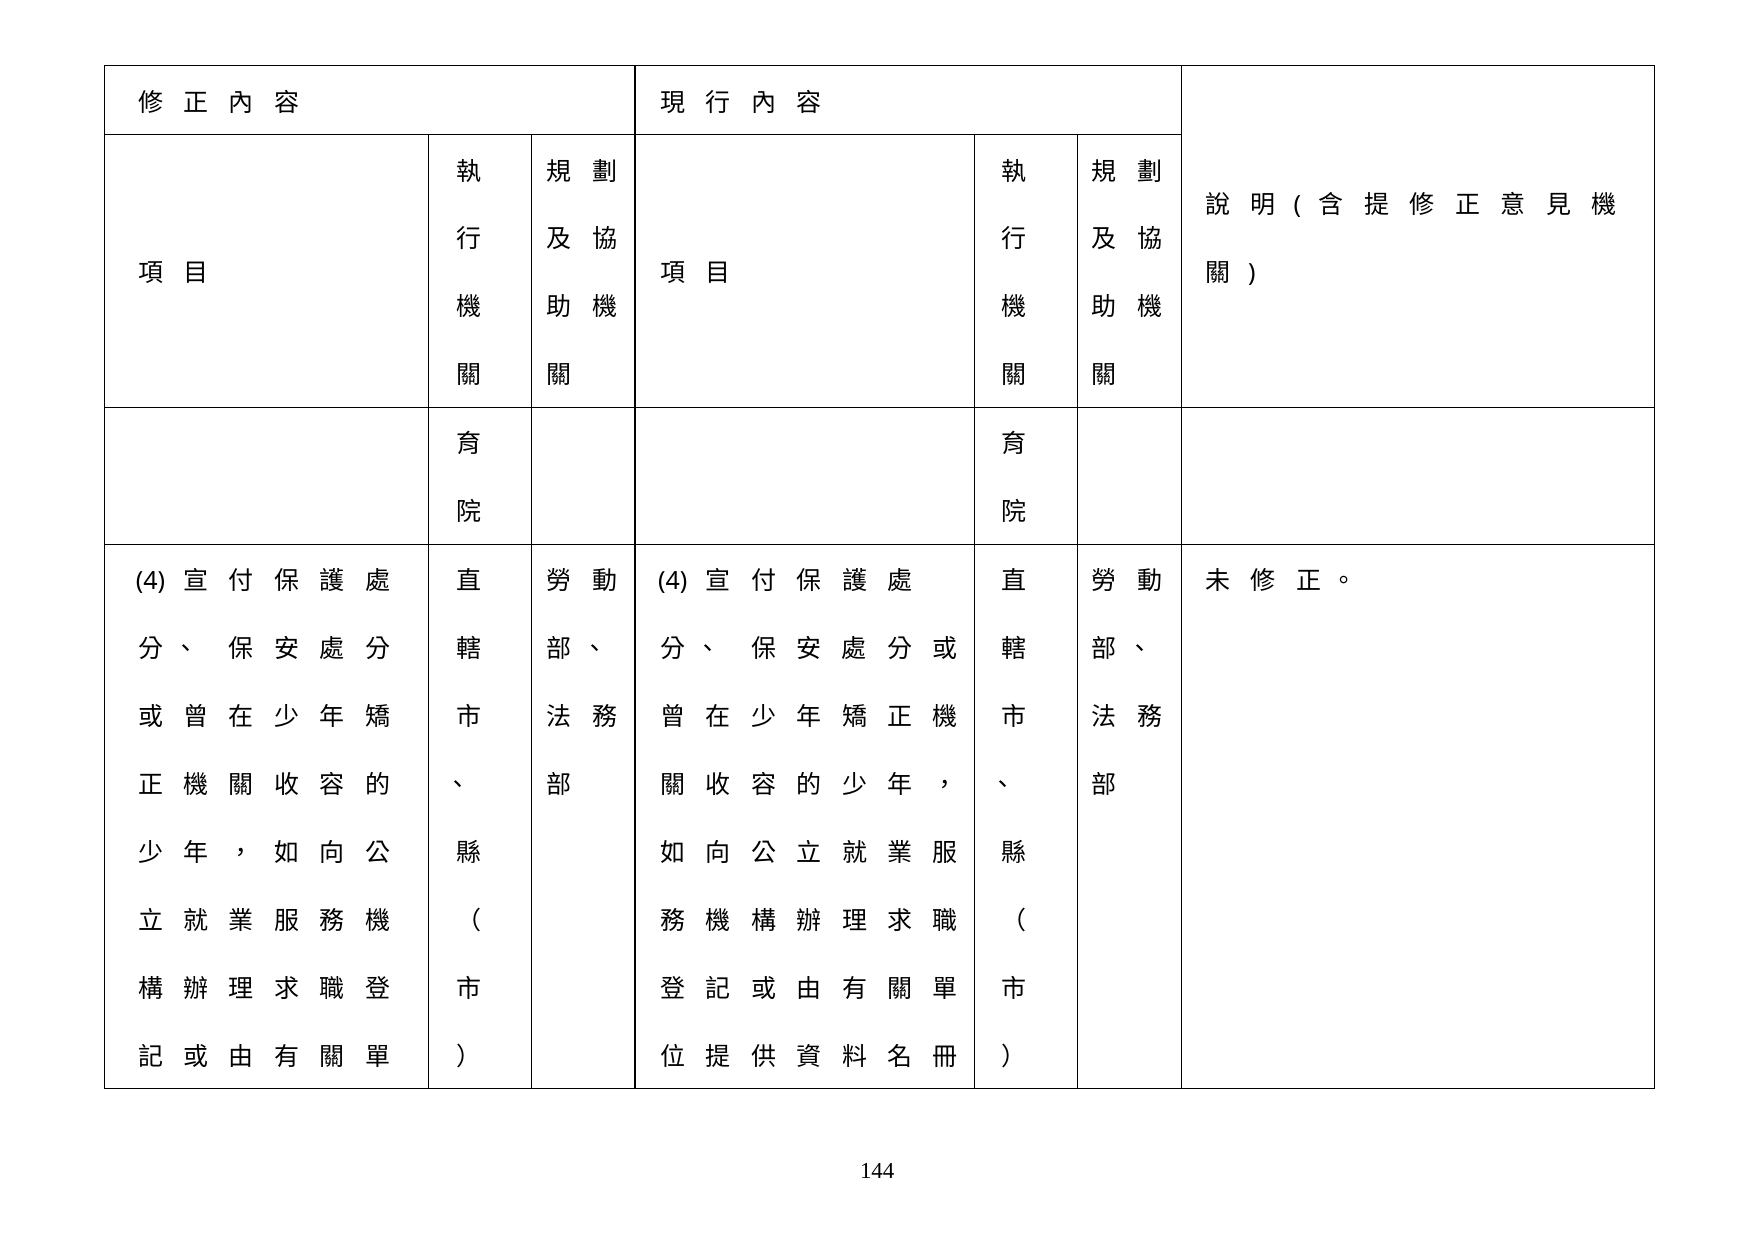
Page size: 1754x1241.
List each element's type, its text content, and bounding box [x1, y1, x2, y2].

table_cell [1078, 408, 1181, 544]
table_cell [636, 408, 974, 544]
table_cell (4)宣付保護處分、保安處分或曾在少年矯正機關收容的少年，如向公立就業服務機構辦理求職登記或由有關單位提供資料名冊 [636, 545, 974, 1088]
table_cell 育院 [429, 408, 531, 544]
table_header 現行內容 [636, 66, 1181, 134]
table_cell 直轄市、縣（市） [429, 545, 531, 1088]
table_cell 規劃及協助機關 [532, 135, 634, 407]
table_cell 項目 [636, 135, 974, 407]
table_cell 直轄市、縣（市） [975, 545, 1077, 1088]
table_cell [105, 408, 428, 544]
table_cell 項目 [105, 135, 428, 407]
table_header 修正內容 [105, 66, 634, 134]
table_cell [1182, 408, 1654, 544]
table_cell (4)宣付保護處分、保安處分或曾在少年矯正機關收容的少年，如向公立就業服務機構辦理求職登記或由有關單 [105, 545, 428, 1088]
table_cell 規劃及協助機關 [1078, 135, 1181, 407]
table_cell 勞動部、法務部 [532, 545, 634, 1088]
table_cell [532, 408, 634, 544]
table_header 說明(含提修正意見機關) [1182, 66, 1654, 407]
table_cell 育院 [975, 408, 1077, 544]
table_cell 勞動部、法務部 [1078, 545, 1181, 1088]
table_cell 執行機關 [429, 135, 531, 407]
table_cell 未修正。 [1182, 545, 1654, 1088]
table_cell 執行機關 [975, 135, 1077, 407]
